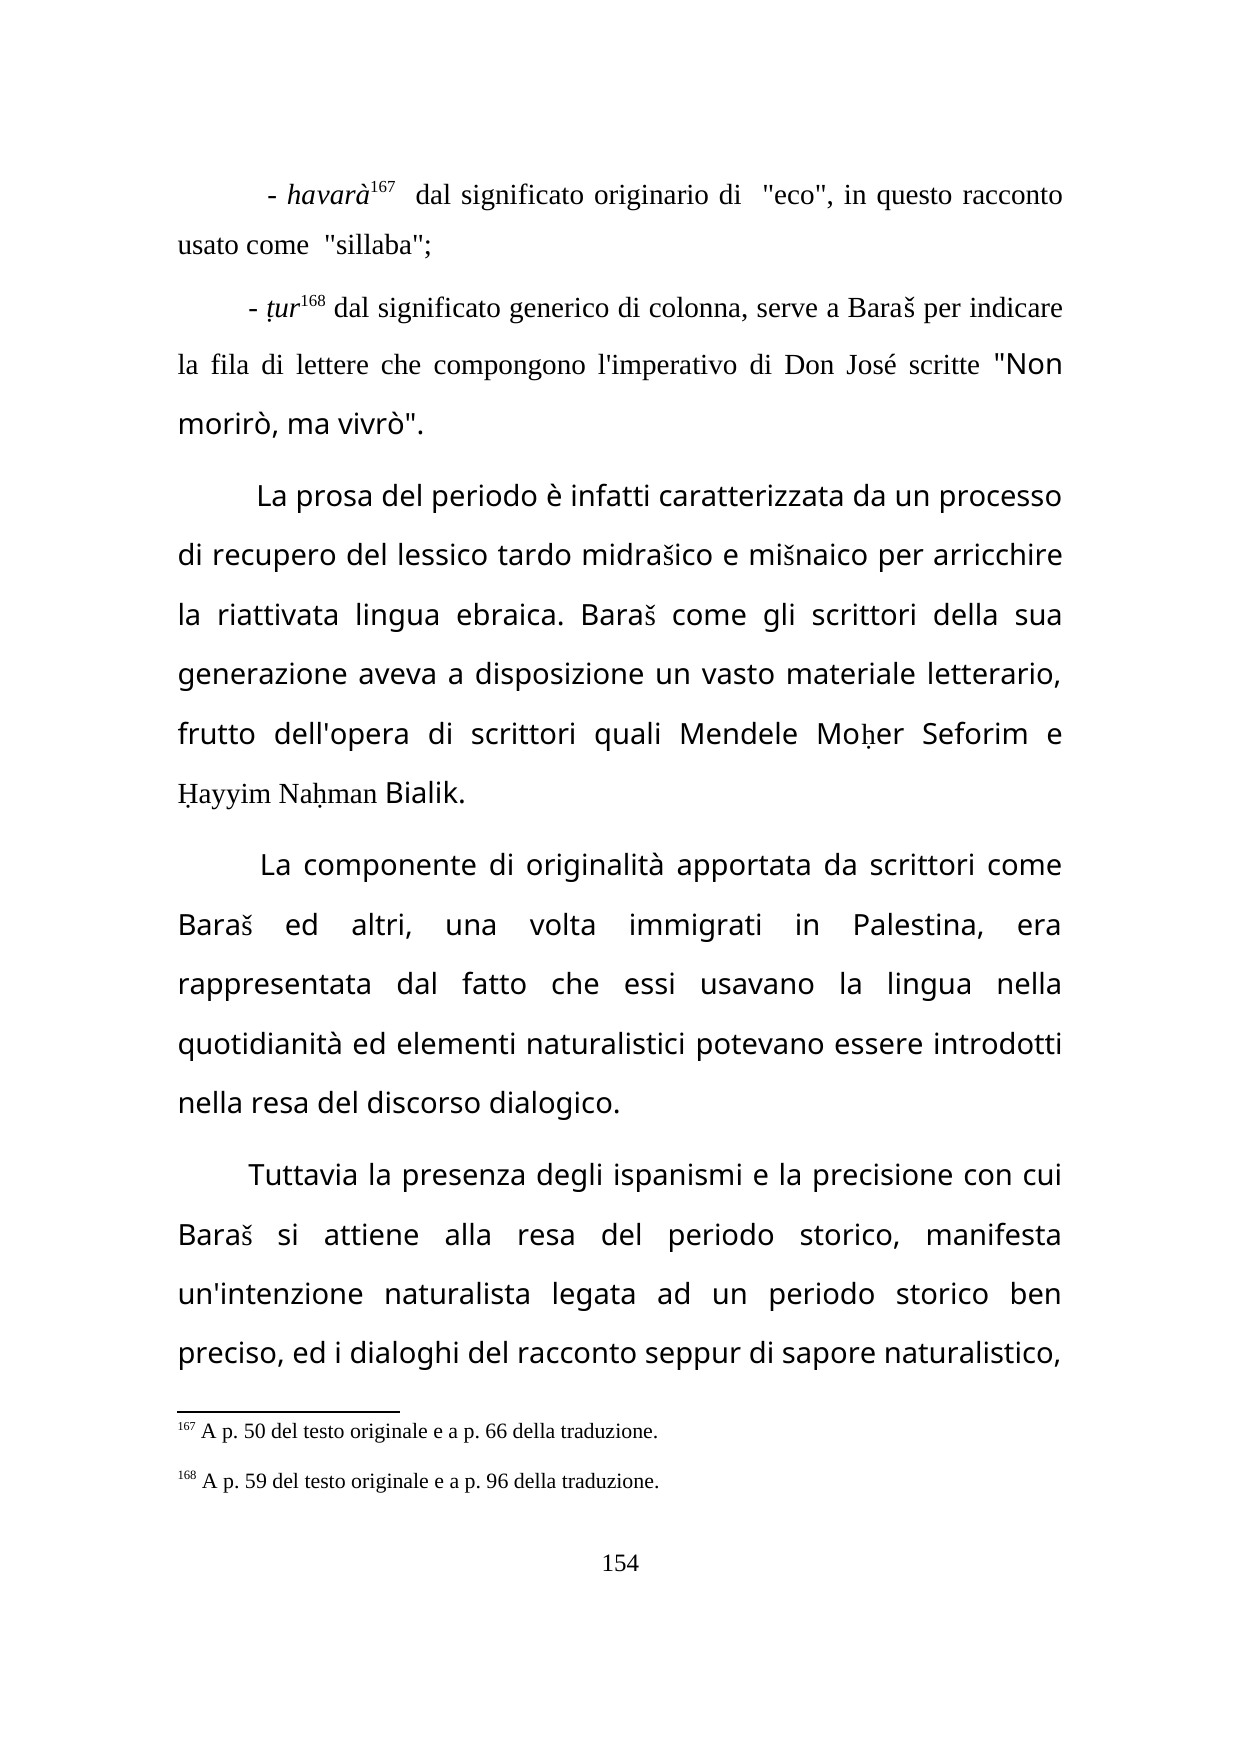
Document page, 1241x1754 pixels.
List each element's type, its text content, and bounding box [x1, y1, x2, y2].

text A p. 50 del testo originale e a p. 66 della traduzione. [177, 1418, 1063, 1443]
text - ṭur dal significato generico di colonna, serve a Baraš per indicare la fila di lettere che compongono l'imperativo di Don José scritte "Non morirò, ma vivrò". [177, 290, 1063, 443]
text A p. 59 del testo originale e a p. 96 della traduzione. [177, 1468, 1063, 1493]
text Tuttavia la presenza degli ispanismi e la precisione con cui Baraš si attiene alla resa del periodo storico, manifesta un'intenzione naturalista legata ad un periodo storico ben preciso, ed i dialoghi del racconto seppur di sapore naturalistico, [177, 1154, 1063, 1372]
text La prosa del periodo è infatti caratterizzata da un processo di recupero del lessico tardo midrašico e mišnaico per arricchire la riattivata lingua ebraica. Baraš come gli scrittori della sua generazione aveva a disposizione un vasto materiale letterario, frutto dell'opera di scrittori quali Mendele Moḥer Seforim e Ḥayyim Naḥman Bialik. [177, 475, 1063, 812]
text La componente di originalità apportata da scrittori come Baraš ed altri, una volta immigrati in Palestina, era rappresentata dal fatto che essi usavano la lingua nella quotidianità ed elementi naturalistici potevano essere introdotti nella resa del discorso dialogico. [177, 844, 1063, 1122]
text - havarà dal significato originario di "eco", in questo racconto usato come "sillaba"; [177, 177, 1063, 261]
